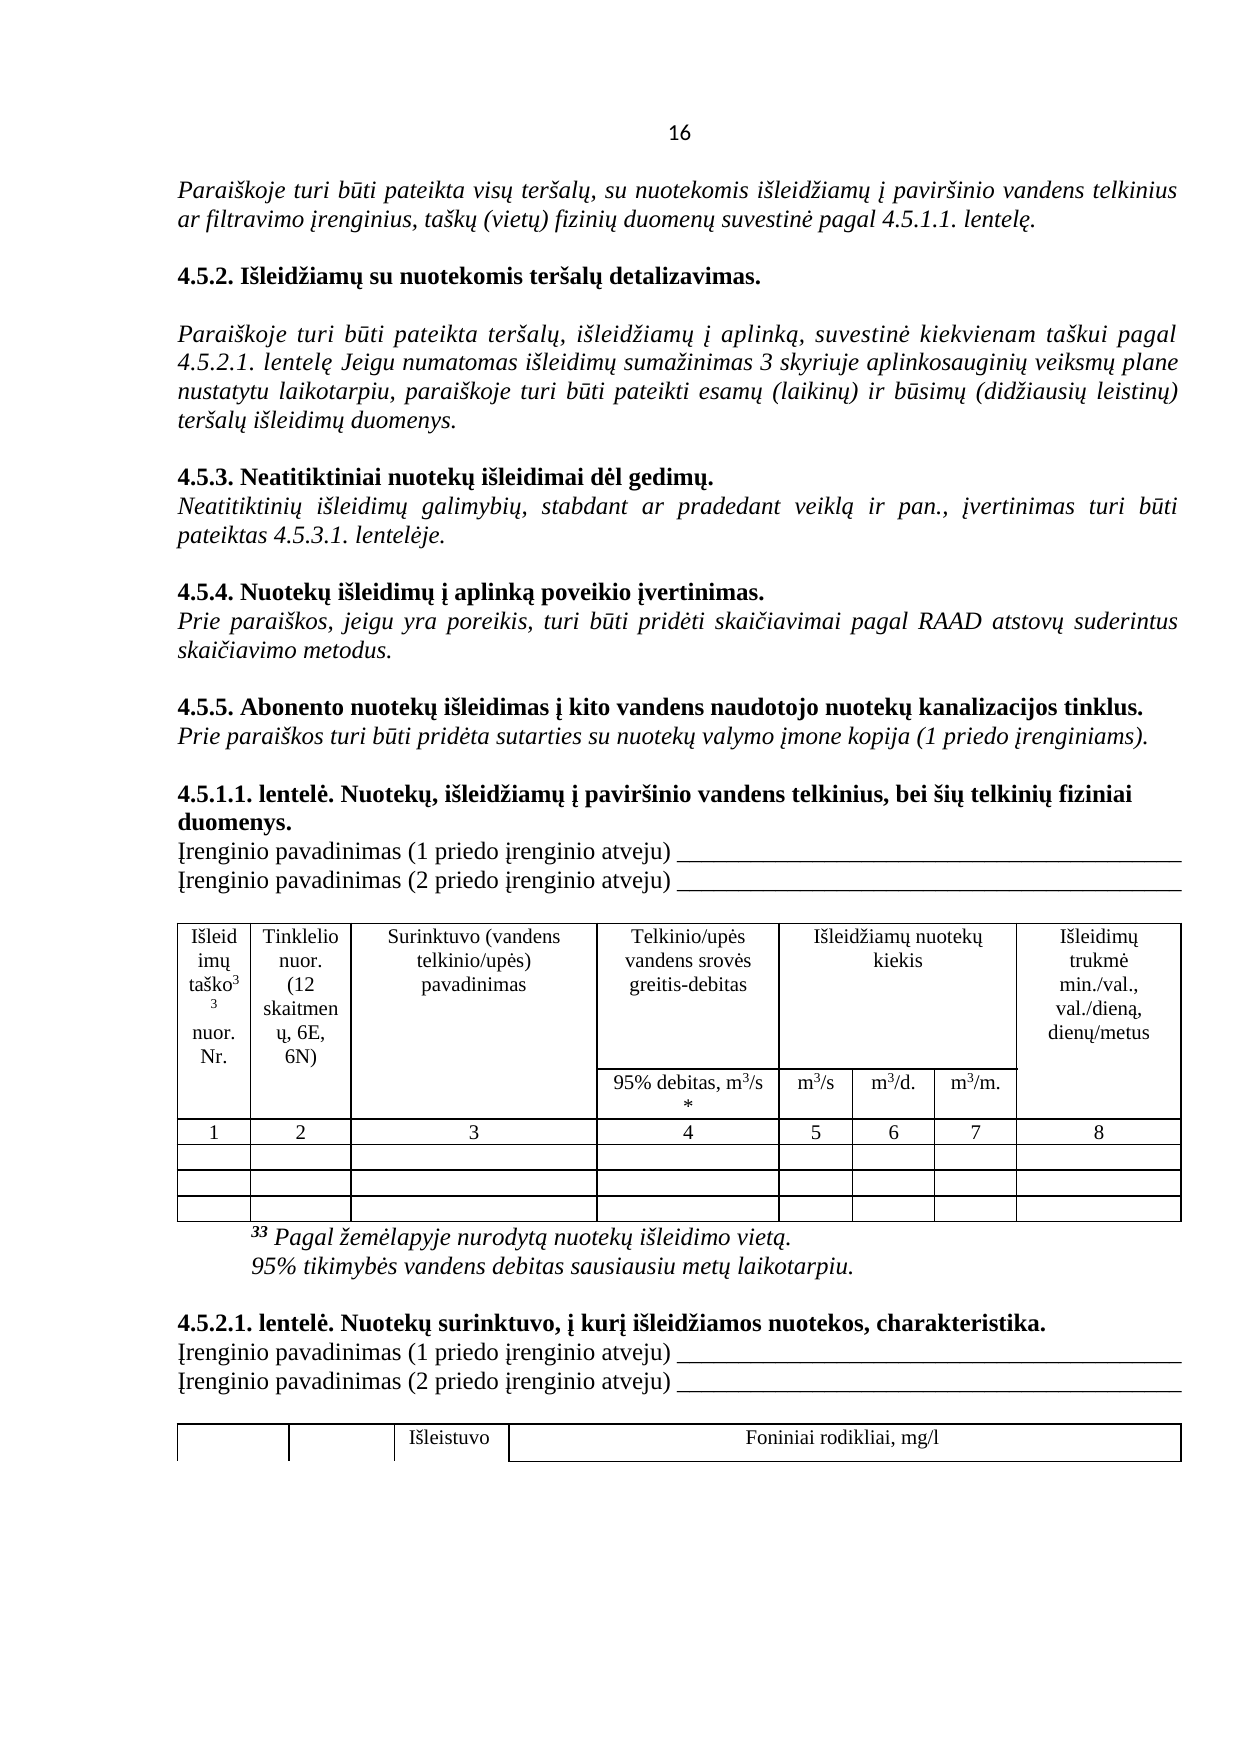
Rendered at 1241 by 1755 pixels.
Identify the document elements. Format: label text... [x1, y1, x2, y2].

table_cell [780, 1171, 852, 1195]
table_cell [598, 1171, 778, 1195]
table_cell 5 [780, 1120, 852, 1144]
table_cell [251, 1145, 350, 1169]
table_cell m3/d. [853, 1070, 934, 1118]
table_cell [598, 1197, 778, 1221]
table_cell [251, 1171, 350, 1195]
table_header Telkinio/upės vandens srovės greitis-debitas [598, 924, 778, 1068]
table_cell [1017, 1197, 1180, 1221]
table_header Išleistuvo [395, 1425, 508, 1461]
table_cell 7 [935, 1120, 1016, 1144]
text 95% tikimybės vandens debitas sausiausiu metų laikotarpiu. [177, 1251, 1181, 1279]
table_cell 4 [598, 1120, 778, 1144]
table_cell [853, 1171, 934, 1195]
table_cell [935, 1171, 1016, 1195]
table_header Surinktuvo (vandens telkinio/upės) pavadinimas [352, 924, 596, 1068]
text 4.5.5. Abonento nuotekų išleidimas į kito vandens naudotojo nuotekų kanalizacijos tinklus. [177, 692, 1181, 721]
table_cell [780, 1197, 852, 1221]
table_cell [780, 1145, 852, 1169]
table_header Išleidimų trukmė min./val., val./dieną, dienų/metus [1017, 924, 1180, 1068]
table_cell [935, 1197, 1016, 1221]
text 4.5.3. Neatitiktiniai nuotekų išleidimai dėl gedimų. [177, 462, 1181, 491]
table_cell [352, 1171, 596, 1195]
text Įrenginio pavadinimas (2 priedo įrenginio atveju) [177, 865, 1181, 894]
table_header [178, 1425, 288, 1461]
text Prie paraiškos, jeigu yra poreikis, turi būti pridėti skaičiavimai pagal RAAD atstovų suderintus skaičiavimo metodus. [177, 606, 1181, 664]
text Paraiškoje turi būti pateikta teršalų, išleidžiamų į aplinką, suvestinė kiekvienam taškui pagal 4.5.2.1. lentelę Jeigu numatomas išleidimų sumažinimas 3 skyriuje aplinkosauginių veiksmų plane nustatytu laikotarpiu, paraiškoje turi būti pateikti esamų (laikinų) ir būsimų (didžiausių leistinų) teršalų išleidimų duomenys. [177, 319, 1181, 434]
table_cell [352, 1068, 596, 1118]
table_cell [1017, 1068, 1180, 1118]
table_cell 95% debitas, m3/s * [598, 1070, 778, 1118]
table_cell 6 [853, 1120, 934, 1144]
table_cell [598, 1145, 778, 1169]
text Prie paraiškos turi būti pridėta sutarties su nuotekų valymo įmone kopija (1 priedo įrenginiams). [177, 721, 1181, 750]
table_cell m3/m. [935, 1070, 1016, 1118]
table_cell [1017, 1171, 1180, 1195]
table_cell [352, 1197, 596, 1221]
text Paraiškoje turi būti pateikta visų teršalų, su nuotekomis išleidžiamų į paviršinio vandens telkinius ar filtravimo įrenginius, taškų (vietų) fizinių duomenų suvestinė pagal 4.5.1.1. lentelę. [177, 175, 1181, 232]
table_cell [935, 1145, 1016, 1169]
table_cell m3/s [780, 1070, 852, 1118]
table_cell [178, 1197, 250, 1221]
text Neatitiktinių išleidimų galimybių, stabdant ar pradedant veiklą ir pan., įvertinimas turi būti pateiktas 4.5.3.1. lentelėje. [177, 491, 1181, 549]
table_cell [352, 1145, 596, 1169]
text 4.5.2. Išleidžiamų su nuotekomis teršalų detalizavimas. [177, 261, 1181, 290]
table_cell [1017, 1145, 1180, 1169]
text 4.5.4. Nuotekų išleidimų į aplinką poveikio įvertinimas. [177, 577, 1181, 606]
table_cell [178, 1171, 250, 1195]
table_header Išleidžiamų nuotekų kiekis [780, 924, 1016, 1068]
table_cell [178, 1068, 250, 1118]
table_cell [251, 1197, 350, 1221]
table_cell 1 [178, 1120, 250, 1144]
table_header Išleidimų taško33 nuor. Nr. [178, 924, 250, 1068]
text Įrenginio pavadinimas (1 priedo įrenginio atveju) [177, 1337, 1181, 1366]
text 4.5.1.1. lentelė. Nuotekų, išleidžiamų į paviršinio vandens telkinius, bei šių telkinių fiziniai duomenys. [177, 779, 1181, 836]
table_header [290, 1425, 394, 1461]
table_cell [853, 1197, 934, 1221]
table_cell [853, 1145, 934, 1169]
table_cell 8 [1017, 1120, 1180, 1144]
text Įrenginio pavadinimas (1 priedo įrenginio atveju) [177, 836, 1181, 865]
text 4.5.2.1. lentelė. Nuotekų surinktuvo, į kurį išleidžiamos nuotekos, charakteristika. [177, 1308, 1181, 1337]
table_cell [251, 1068, 350, 1118]
text 33 Pagal žemėlapyje nurodytą nuotekų išleidimo vietą. [177, 1222, 1181, 1251]
table_cell 3 [352, 1120, 596, 1144]
table_header Tinklelio nuor. (12 skaitmenų, 6E, 6N) [251, 924, 350, 1068]
text Įrenginio pavadinimas (2 priedo įrenginio atveju) [177, 1366, 1181, 1394]
table_cell 2 [251, 1120, 350, 1144]
table_cell [178, 1145, 250, 1169]
table_header Foniniai rodikliai, mg/l [510, 1425, 1180, 1461]
